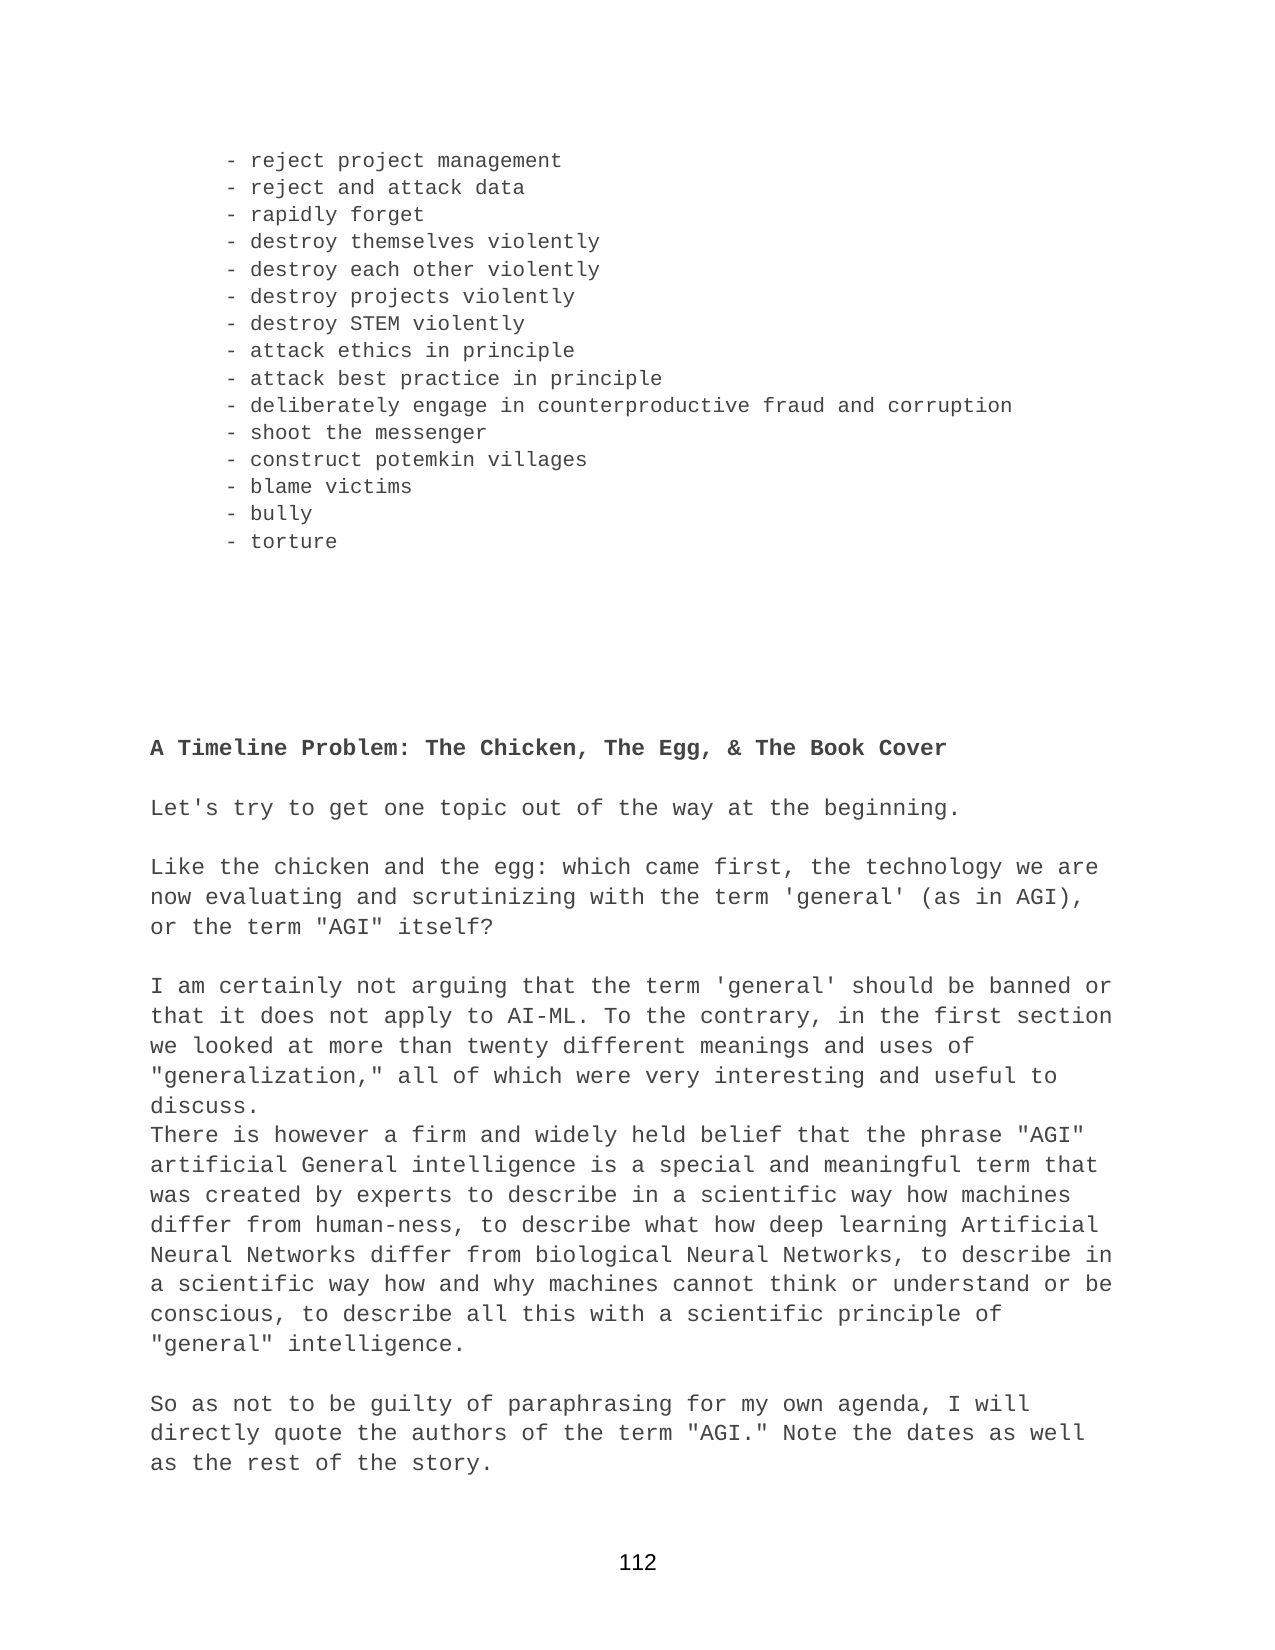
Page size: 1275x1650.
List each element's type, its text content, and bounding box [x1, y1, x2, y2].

text - attack best practice in principle [150, 367, 1125, 391]
text - shoot the messenger [150, 422, 1125, 446]
text A Timeline Problem: The Chicken, The Egg, & The Book Cover [150, 737, 1125, 762]
text Like the chicken and the egg: which came first, the technology we are now evaluating and scrutinizing with the term 'general' (as in AGI), or the term "AGI" itself? [150, 856, 1125, 941]
text - torture [150, 531, 1125, 554]
text - reject and attack data [150, 177, 1125, 201]
text - construct potemkin villages [150, 449, 1125, 473]
text - reject project management [150, 150, 1125, 174]
text - attack ethics in principle [150, 340, 1125, 364]
text So as not to be guilty of paraphrasing for my own agenda, I will directly quote the authors of the term "AGI." Note the dates as well as the rest of the story. [150, 1392, 1125, 1477]
text There is however a firm and widely held belief that the phrase "AGI" artificial General intelligence is a special and meaningful term that was created by experts to describe in a scientific way how machines differ from human-ness, to describe what how deep learning Artificial Neural Networks differ from biological Neural Networks, to describe in a scientific way how and why machines cannot think or understand or be conscious, to describe all this with a scientific principle of "general" intelligence. [150, 1124, 1125, 1358]
text - bully [150, 503, 1125, 527]
text - blame victims [150, 476, 1125, 500]
text - destroy themselves violently [150, 232, 1125, 255]
text - destroy each other violently [150, 259, 1125, 282]
text - destroy STEM violently [150, 313, 1125, 337]
text I am certainly not arguing that the term 'general' should be banned or that it does not apply to AI-ML. To the contrary, in the first section we looked at more than twenty different meanings and uses of "generalization," all of which were very interesting and useful to discuss. [150, 975, 1125, 1120]
text - rapidly forget [150, 204, 1125, 228]
text Let's try to get one topic out of the way at the beginning. [150, 796, 1125, 822]
text - deliberately engage in counterproductive fraud and corruption [150, 395, 1125, 418]
text - destroy projects violently [150, 286, 1125, 309]
